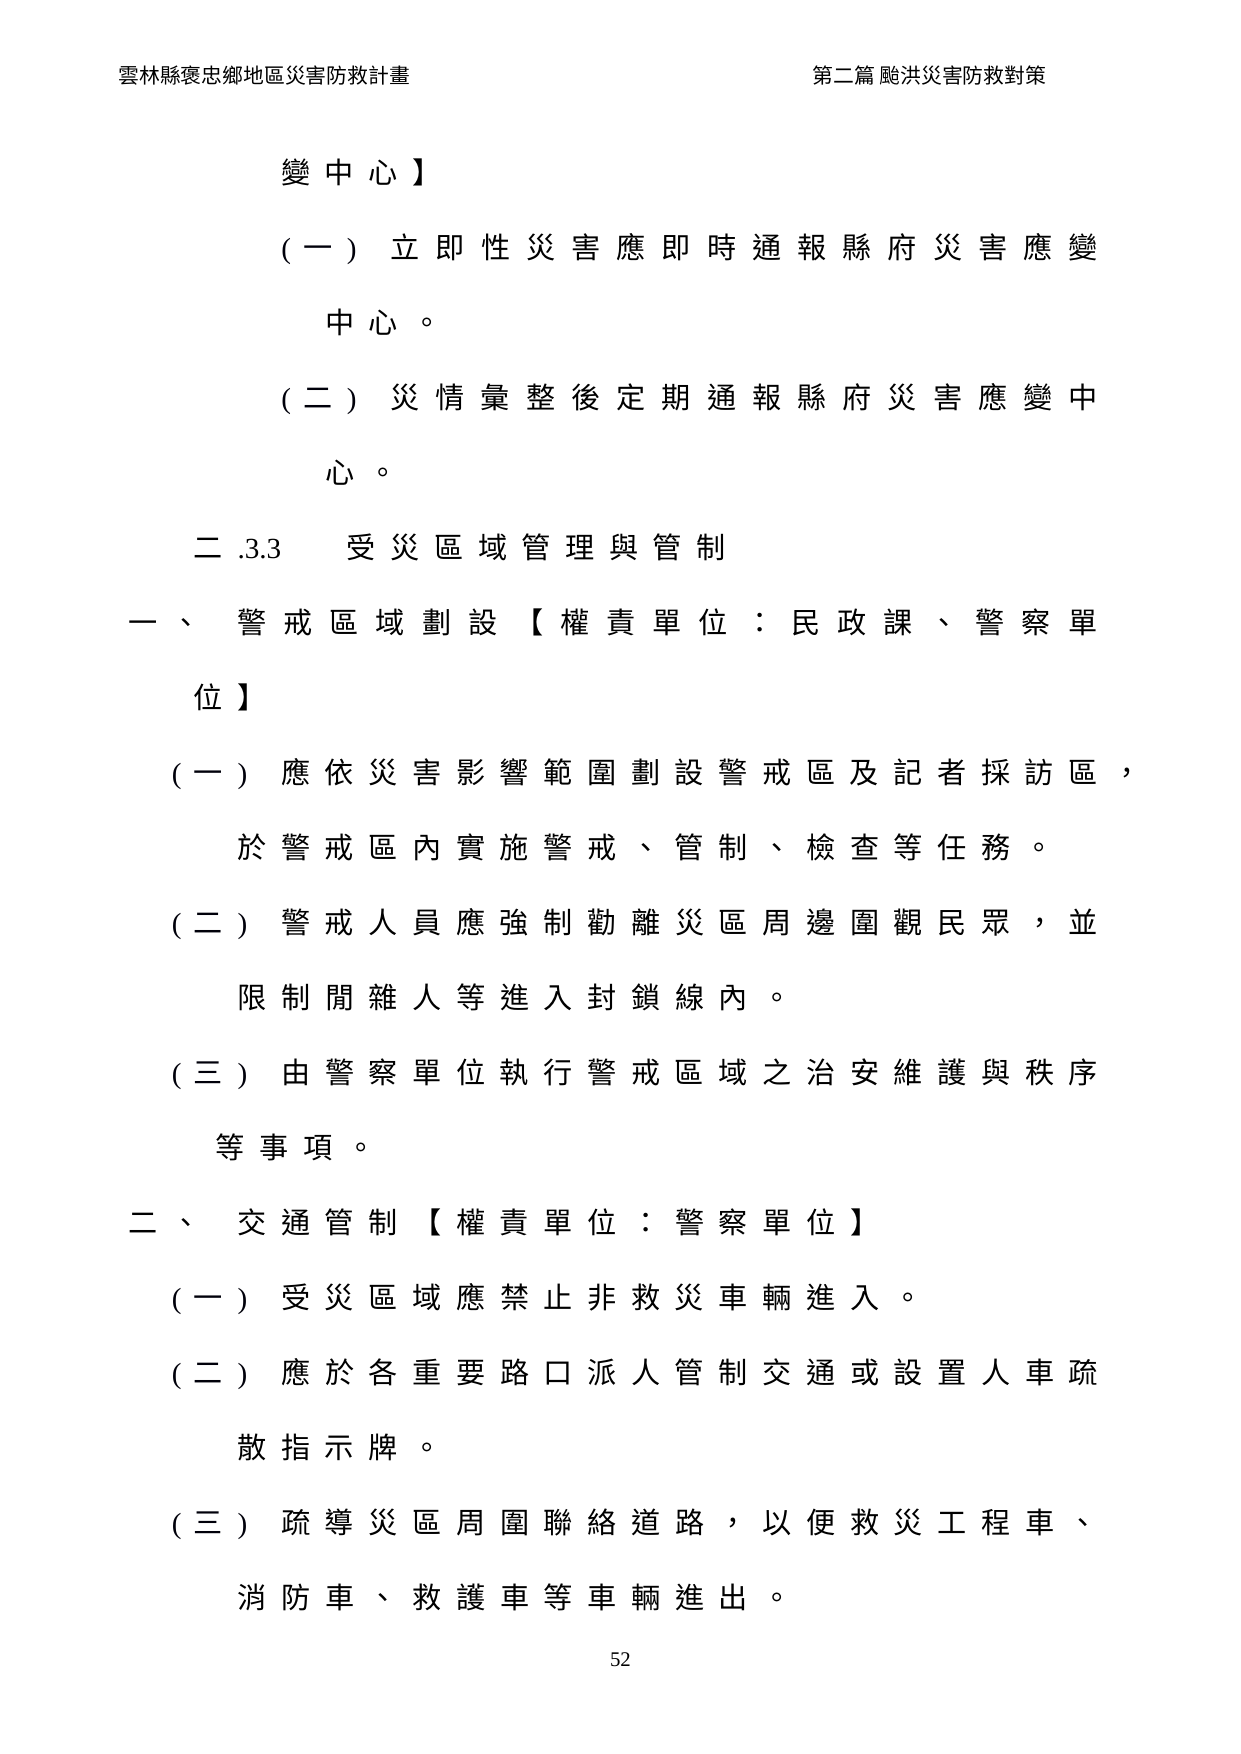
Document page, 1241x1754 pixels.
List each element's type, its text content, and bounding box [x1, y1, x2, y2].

list 應於各重要路口派人管制交通或設置人車疏散指示牌。 [157, 1327, 1112, 1477]
list 交通管制【權責單位：警察單位】 [128, 1177, 1112, 1252]
list 立即性災害應即時通報縣府災害應變中心。 [261, 202, 1112, 352]
list 變中心】 [221, 127, 1112, 202]
list 疏導災區周圍聯絡道路，以便救災工程車、消防車、救護車等車輛進出。 [157, 1477, 1112, 1627]
list 應依災害影響範圍劃設警戒區及記者採訪區，於警戒區內實施警戒、管制、檢查等任務。 [157, 727, 1112, 877]
list 受災區域管理與管制 [187, 502, 1112, 577]
list 警戒區域劃設【權責單位：民政課、警察單位】 [128, 577, 1112, 727]
list 災情彙整後定期通報縣府災害應變中心。 [261, 352, 1112, 502]
list 由警察單位執行警戒區域之治安維護與秩序等事項。 [157, 1027, 1112, 1177]
list 受災區域應禁止非救災車輛進入。 [157, 1252, 1112, 1327]
list 警戒人員應強制勸離災區周邊圍觀民眾，並限制閒雜人等進入封鎖線內。 [157, 877, 1112, 1027]
